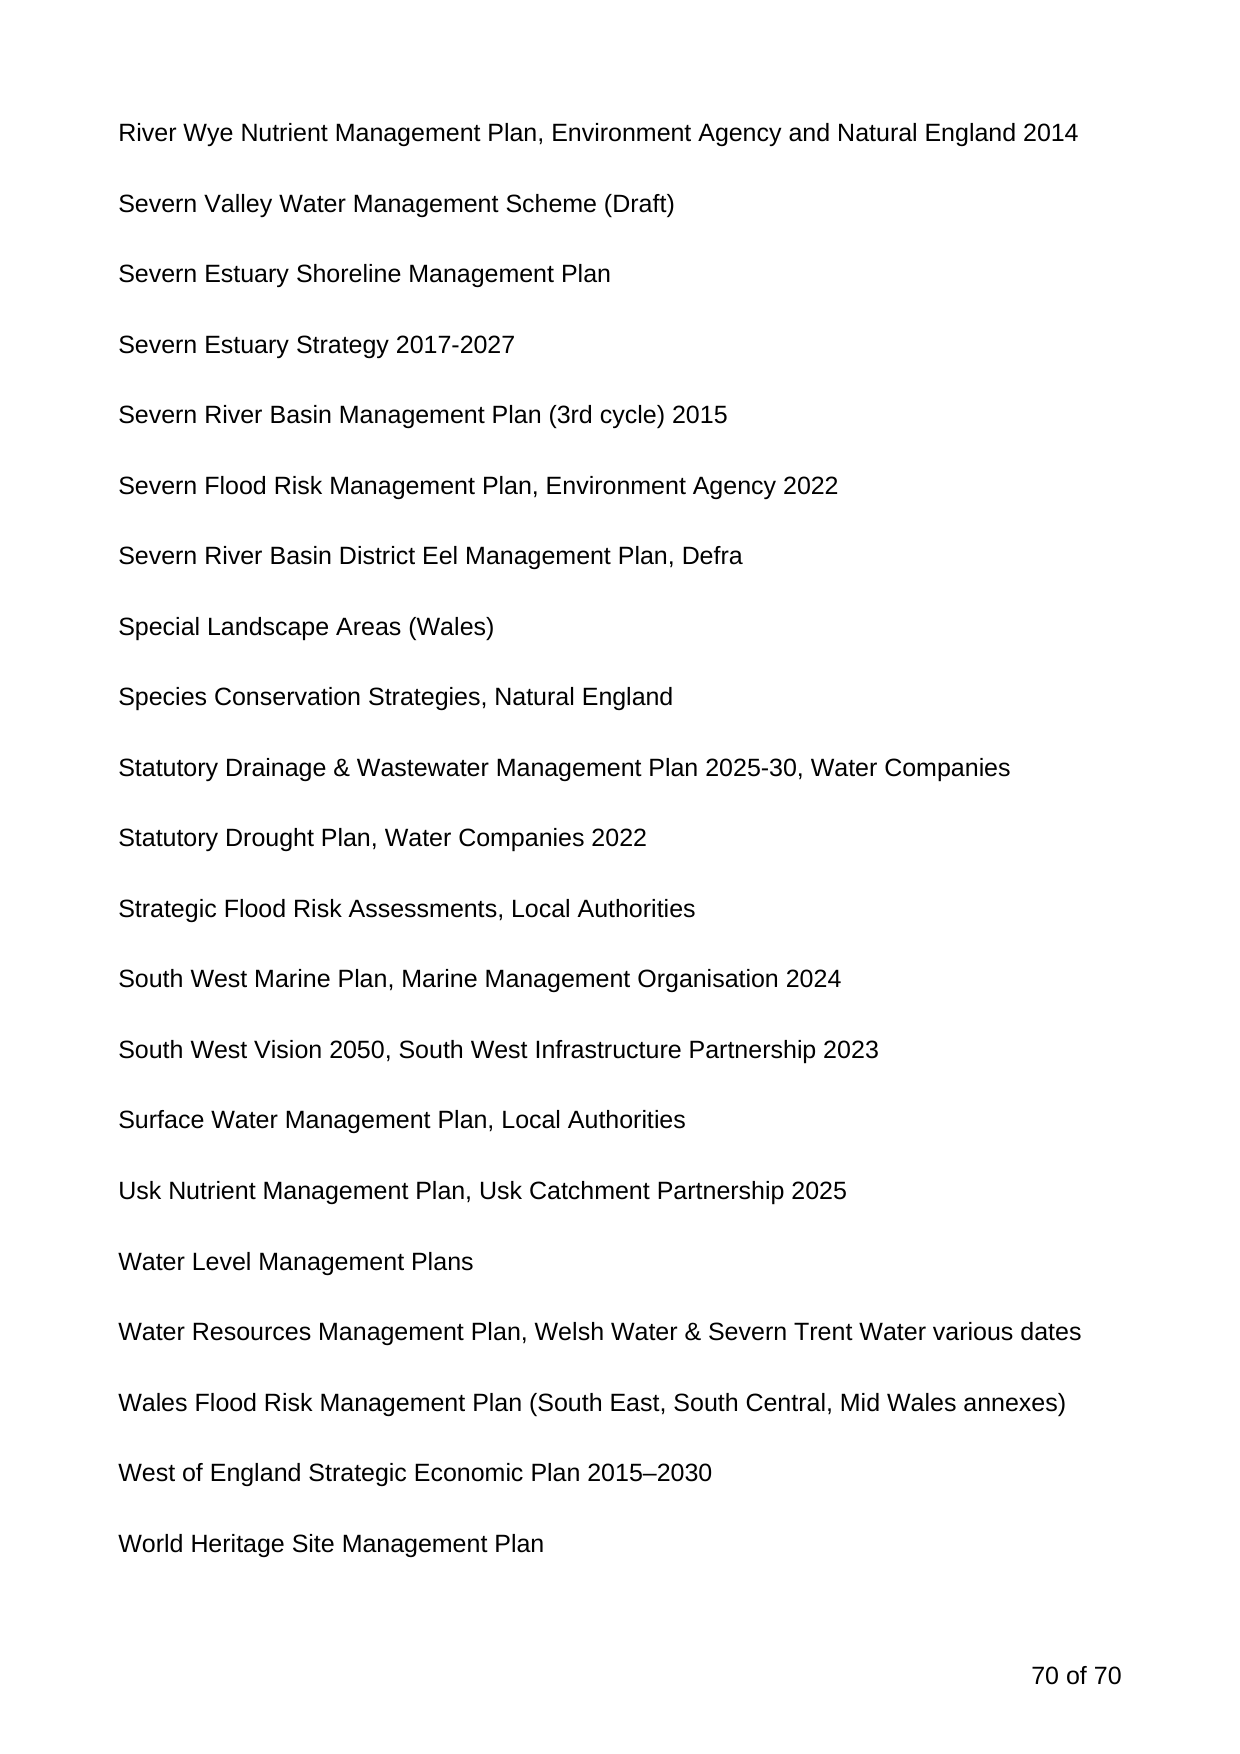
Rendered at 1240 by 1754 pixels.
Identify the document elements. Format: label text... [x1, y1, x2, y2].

text Species Conservation Strategies, Natural England [118, 682, 1121, 711]
text Special Landscape Areas (Wales) [118, 612, 1121, 641]
text Statutory Drought Plan, Water Companies 2022 [118, 823, 1121, 852]
text Severn Estuary Strategy 2017-2027 [118, 330, 1121, 358]
text Water Level Management Plans [118, 1246, 1121, 1275]
text Severn River Basin District Eel Management Plan, Defra [118, 541, 1121, 570]
text Surface Water Management Plan, Local Authorities [118, 1105, 1121, 1134]
text World Heritage Site Management Plan [118, 1528, 1121, 1557]
text Wales Flood Risk Management Plan (South East, South Central, Mid Wales annexes) [118, 1387, 1121, 1416]
text South West Vision 2050, South West Infrastructure Partnership 2023 [118, 1035, 1121, 1064]
text Severn Valley Water Management Scheme (Draft) [118, 189, 1121, 217]
text Severn Flood Risk Management Plan, Environment Agency 2022 [118, 471, 1121, 499]
text West of England Strategic Economic Plan 2015–2030 [118, 1458, 1121, 1487]
text River Wye Nutrient Management Plan, Environment Agency and Natural England 2014 [118, 118, 1121, 147]
text South West Marine Plan, Marine Management Organisation 2024 [118, 964, 1121, 993]
text Usk Nutrient Management Plan, Usk Catchment Partnership 2025 [118, 1176, 1121, 1205]
text Severn Estuary Shoreline Management Plan [118, 259, 1121, 288]
text Strategic Flood Risk Assessments, Local Authorities [118, 894, 1121, 923]
text Severn River Basin Management Plan (3rd cycle) 2015 [118, 400, 1121, 429]
text Statutory Drainage & Wastewater Management Plan 2025-30, Water Companies [118, 753, 1121, 782]
text Water Resources Management Plan, Welsh Water & Severn Trent Water various dates [118, 1317, 1121, 1346]
